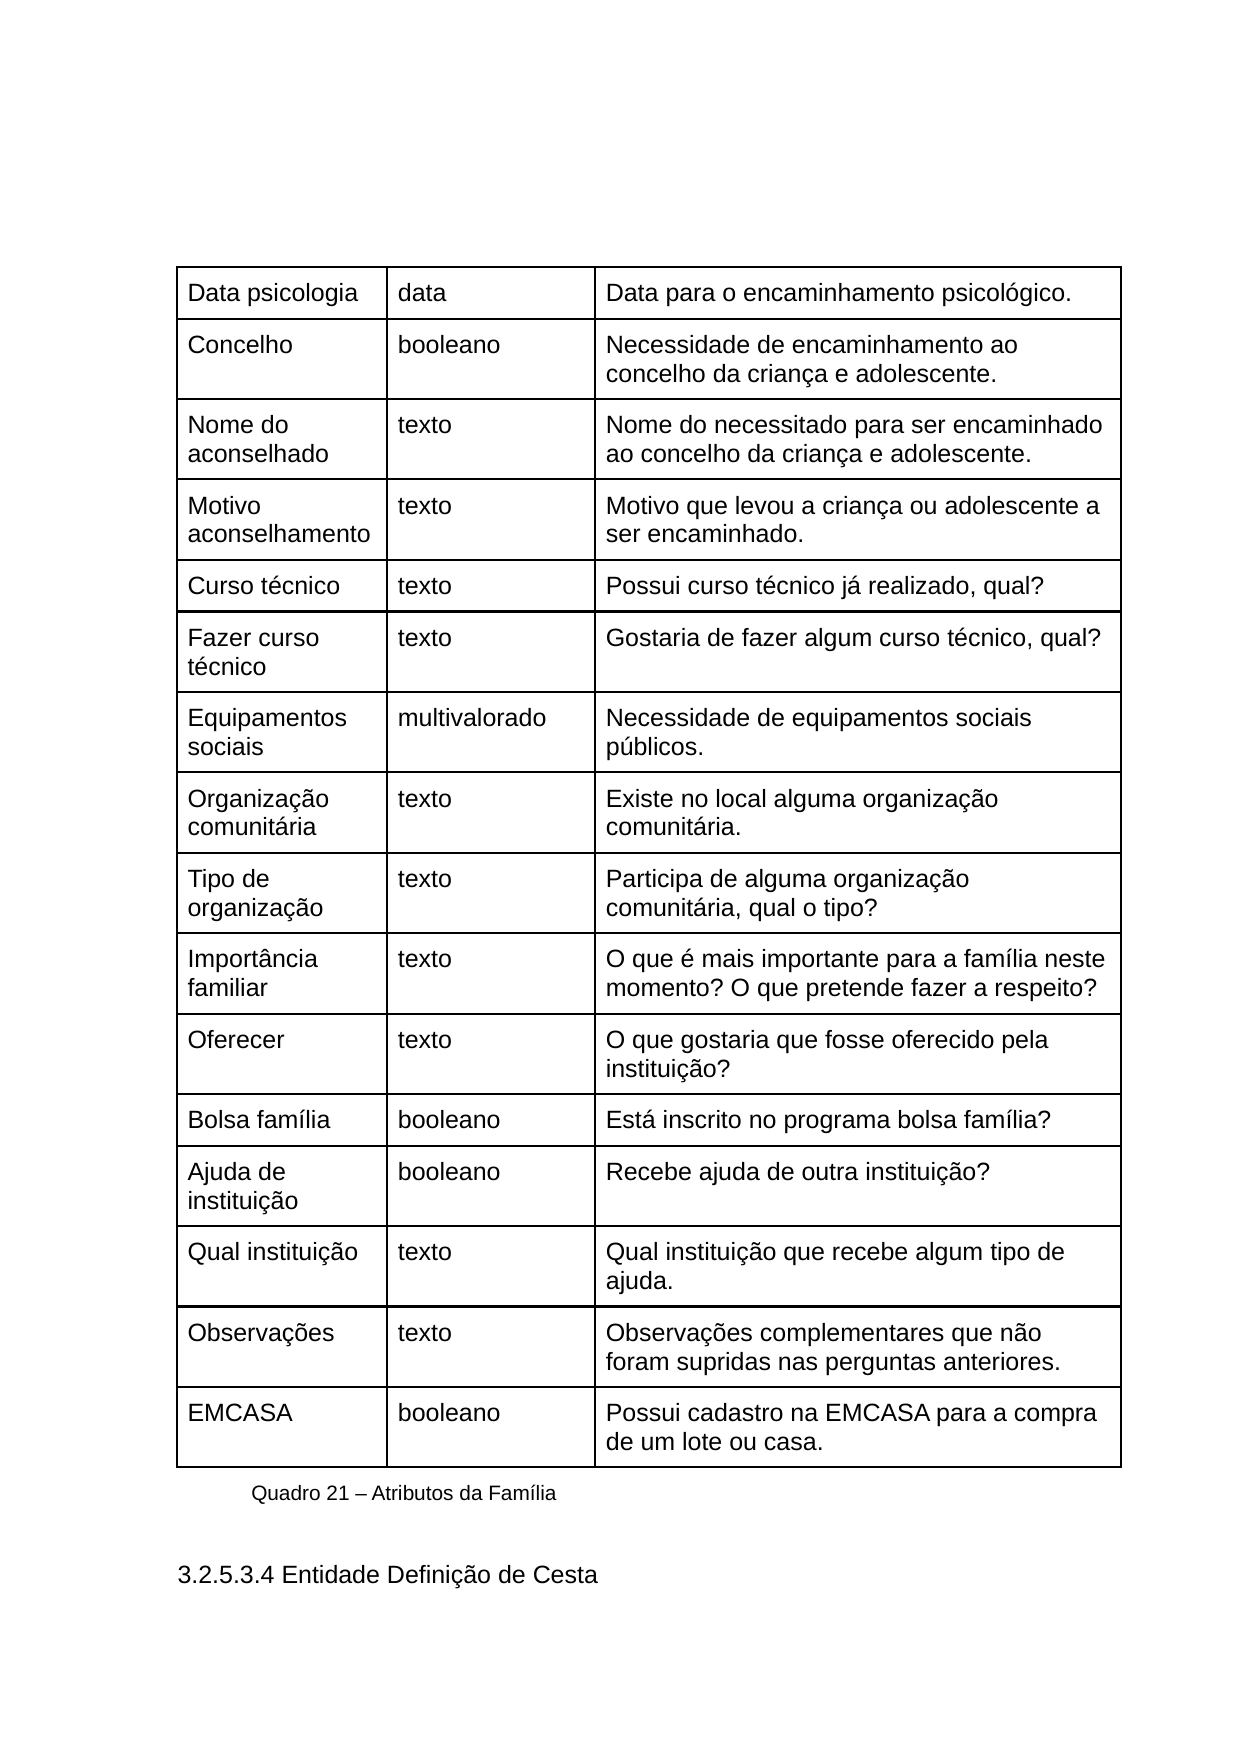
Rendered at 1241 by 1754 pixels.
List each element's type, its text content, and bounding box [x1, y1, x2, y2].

table_cell booleano [388, 1147, 594, 1225]
table_cell Gostaria de fazer algum curso técnico, qual? [596, 613, 1120, 691]
table_cell texto [388, 400, 594, 478]
table_cell Fazer curso técnico [178, 613, 386, 691]
table_cell texto [388, 480, 594, 559]
table_cell booleano [388, 320, 594, 398]
table_cell Está inscrito no programa bolsa família? [596, 1095, 1120, 1144]
table_cell multivalorado [388, 693, 594, 771]
table_cell Concelho [178, 320, 386, 398]
table_cell Qual instituição que recebe algum tipo de ajuda. [596, 1227, 1120, 1305]
table_cell Equipamentos sociais [178, 693, 386, 771]
table_cell texto [388, 1308, 594, 1386]
table_cell texto [388, 613, 594, 691]
table_cell Organização comunitária [178, 773, 386, 852]
table_cell Curso técnico [178, 561, 386, 610]
table_cell Observações complementares que não foram supridas nas perguntas anteriores. [596, 1308, 1120, 1386]
text Quadro 21 – Atributos da Família [177, 1481, 1122, 1505]
table_cell Qual instituição [178, 1227, 386, 1305]
table_cell EMCASA [178, 1388, 386, 1466]
table_cell Ajuda de instituição [178, 1147, 386, 1225]
table_cell Existe no local alguma organização comunitária. [596, 773, 1120, 852]
table_cell Motivo aconselhamento [178, 480, 386, 559]
table_cell Recebe ajuda de outra instituição? [596, 1147, 1120, 1225]
table_cell texto [388, 773, 594, 852]
table_cell booleano [388, 1388, 594, 1466]
table_cell Data para o encaminhamento psicológico. [596, 268, 1120, 317]
table_cell texto [388, 934, 594, 1012]
table_cell Necessidade de encaminhamento ao concelho da criança e adolescente. [596, 320, 1120, 398]
table_cell Observações [178, 1308, 386, 1386]
table_cell booleano [388, 1095, 594, 1144]
table_cell O que é mais importante para a família neste momento? O que pretende fazer a respeito? [596, 934, 1120, 1012]
table_cell Tipo de organização [178, 854, 386, 932]
table_cell Motivo que levou a criança ou adolescente a ser encaminhado. [596, 480, 1120, 559]
table_cell texto [388, 561, 594, 610]
table_cell Necessidade de equipamentos sociais públicos. [596, 693, 1120, 771]
table_cell Data psicologia [178, 268, 386, 317]
table_cell Importância familiar [178, 934, 386, 1012]
table_cell Participa de alguma organização comunitária, qual o tipo? [596, 854, 1120, 932]
table_cell Oferecer [178, 1015, 386, 1093]
table_cell O que gostaria que fosse oferecido pela instituição? [596, 1015, 1120, 1093]
text 3.2.5.3.4 Entidade Definição de Cesta [177, 1560, 1122, 1589]
table_cell Bolsa família [178, 1095, 386, 1144]
table_cell Nome do aconselhado [178, 400, 386, 478]
table_cell Possui curso técnico já realizado, qual? [596, 561, 1120, 610]
table_cell texto [388, 854, 594, 932]
table_cell data [388, 268, 594, 317]
table_cell texto [388, 1015, 594, 1093]
table_cell Nome do necessitado para ser encaminhado ao concelho da criança e adolescente. [596, 400, 1120, 478]
table_cell Possui cadastro na EMCASA para a compra de um lote ou casa. [596, 1388, 1120, 1466]
table_cell texto [388, 1227, 594, 1305]
